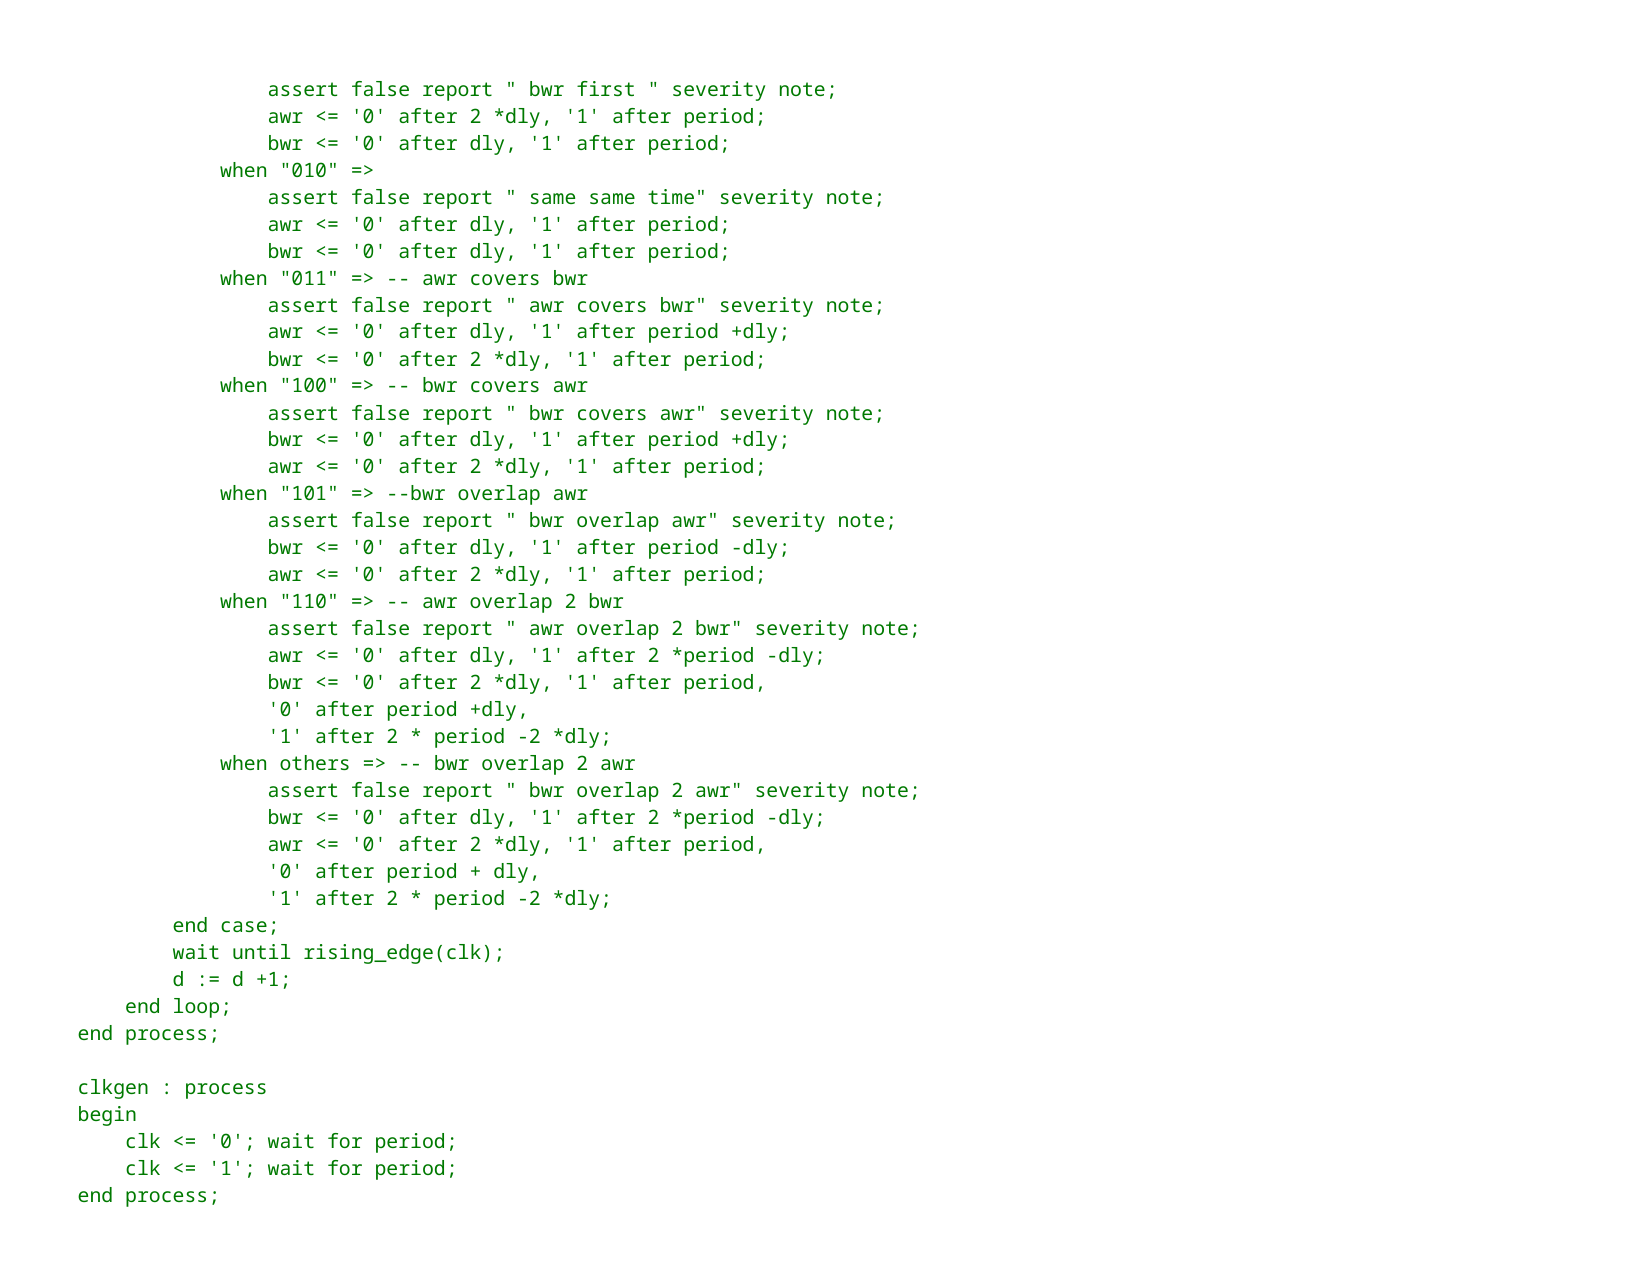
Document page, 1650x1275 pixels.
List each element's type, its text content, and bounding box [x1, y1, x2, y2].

text awr <= '0' after 2 *dly, '1' after period; [30, 453, 1620, 480]
text when "011" => -- awr covers bwr [30, 264, 1620, 291]
text '0' after period +dly, [30, 696, 1620, 722]
text bwr <= '0' after dly, '1' after period -dly; [30, 534, 1620, 561]
text end process; [30, 1019, 1620, 1046]
text assert false report " awr covers bwr" severity note; [30, 291, 1620, 318]
text bwr <= '0' after dly, '1' after period; [30, 129, 1620, 156]
text awr <= '0' after dly, '1' after period; [30, 210, 1620, 237]
text assert false report " bwr overlap awr" severity note; [30, 507, 1620, 534]
text clk <= '0'; wait for period; [30, 1127, 1620, 1154]
text bwr <= '0' after dly, '1' after period +dly; [30, 426, 1620, 453]
text when "110" => -- awr overlap 2 bwr [30, 588, 1620, 614]
text awr <= '0' after dly, '1' after period +dly; [30, 318, 1620, 345]
text when "100" => -- bwr covers awr [30, 372, 1620, 399]
text assert false report " bwr overlap 2 awr" severity note; [30, 776, 1620, 803]
text when others => -- bwr overlap 2 awr [30, 749, 1620, 776]
text end process; [30, 1181, 1620, 1208]
text when "010" => [30, 156, 1620, 183]
text '1' after 2 * period -2 *dly; [30, 884, 1620, 911]
text awr <= '0' after 2 *dly, '1' after period; [30, 102, 1620, 129]
text assert false report " awr overlap 2 bwr" severity note; [30, 614, 1620, 642]
text clk <= '1'; wait for period; [30, 1154, 1620, 1181]
text awr <= '0' after 2 *dly, '1' after period, [30, 830, 1620, 857]
text clkgen : process [30, 1073, 1620, 1100]
text bwr <= '0' after dly, '1' after period; [30, 237, 1620, 264]
text bwr <= '0' after 2 *dly, '1' after period; [30, 345, 1620, 372]
text '0' after period + dly, [30, 857, 1620, 884]
text bwr <= '0' after dly, '1' after 2 *period -dly; [30, 803, 1620, 830]
text d := d +1; [30, 965, 1620, 992]
text assert false report " bwr first " severity note; [30, 75, 1620, 102]
text bwr <= '0' after 2 *dly, '1' after period, [30, 668, 1620, 696]
text awr <= '0' after dly, '1' after 2 *period -dly; [30, 642, 1620, 668]
text '1' after 2 * period -2 *dly; [30, 722, 1620, 749]
text end case; [30, 911, 1620, 938]
text assert false report " same same time" severity note; [30, 183, 1620, 210]
text wait until rising_edge(clk); [30, 938, 1620, 965]
text awr <= '0' after 2 *dly, '1' after period; [30, 561, 1620, 588]
text begin [30, 1100, 1620, 1127]
text assert false report " bwr covers awr" severity note; [30, 399, 1620, 426]
text end loop; [30, 992, 1620, 1019]
text when "101" => --bwr overlap awr [30, 480, 1620, 507]
